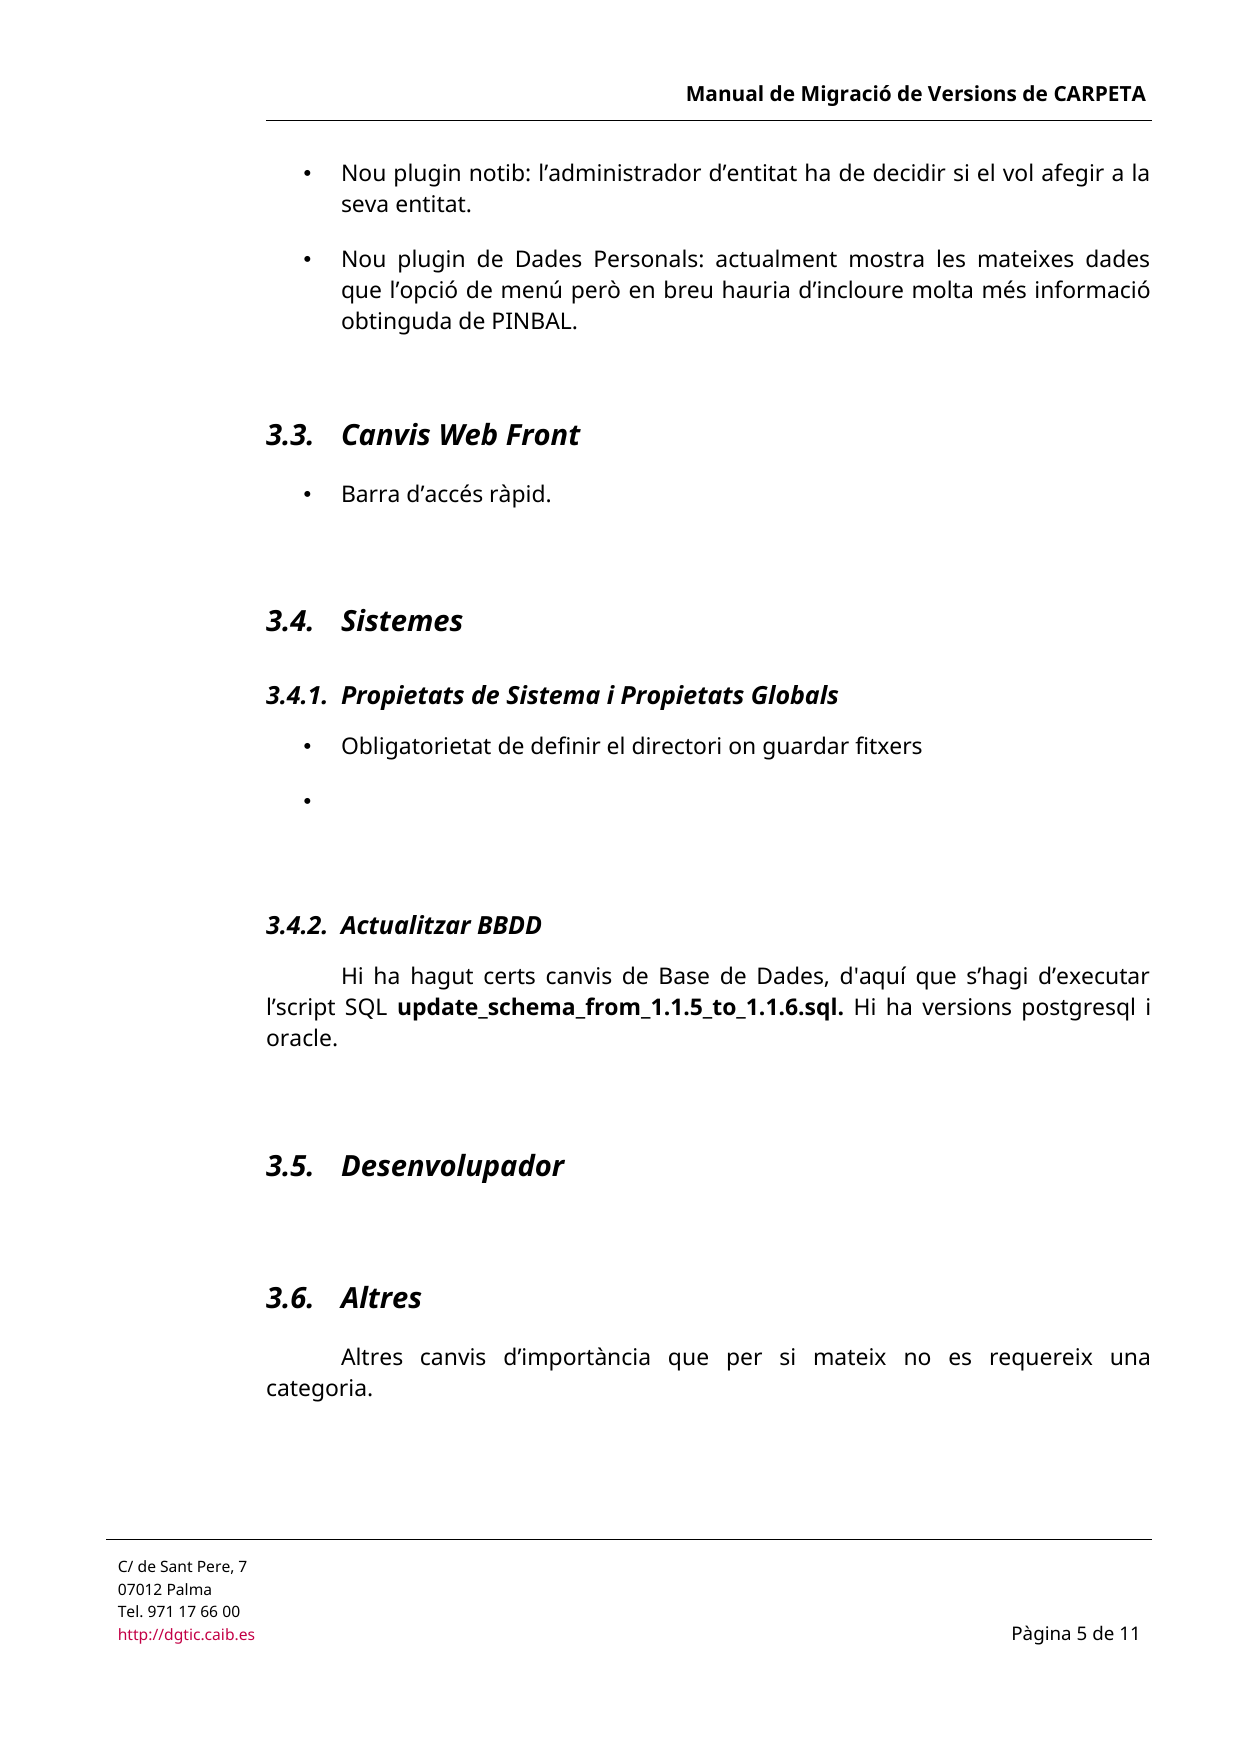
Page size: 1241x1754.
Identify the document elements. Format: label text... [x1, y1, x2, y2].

subtitle Altres [266, 1277, 1152, 1317]
subtitle Propietats de Sistema i Propietats Globals [266, 678, 1152, 712]
subtitle Desenvolupador [266, 1145, 1152, 1184]
list Obligatorietat de definir el directori on guardar fitxers [303, 730, 1152, 761]
list Nou plugin notib: l’administrador d’entitat ha de decidir si el vol afegir a la seva entitat. [303, 156, 1152, 219]
subtitle Actualitzar BBDD [266, 907, 1152, 942]
list Altres canvis d’importància que per si mateix no es requereix una categoria. [266, 1341, 1152, 1403]
list Nou plugin de Dades Personals: actualment mostra les mateixes dades que l’opció de menú però en breu hauria d’incloure molta més informació obtinguda de PINBAL. [303, 242, 1152, 336]
subtitle Canvis Web Front [266, 414, 1152, 454]
list Barra d’accés ràpid. [303, 478, 1152, 509]
list Hi ha hagut certs canvis de Base de Dades, d'aquí que s’hagi d’executar l’script SQL update_schema_from_1.1.5_to_1.1.6.sql. Hi ha versions postgresql i oracle. [266, 959, 1152, 1053]
subtitle Sistemes [266, 601, 1152, 640]
